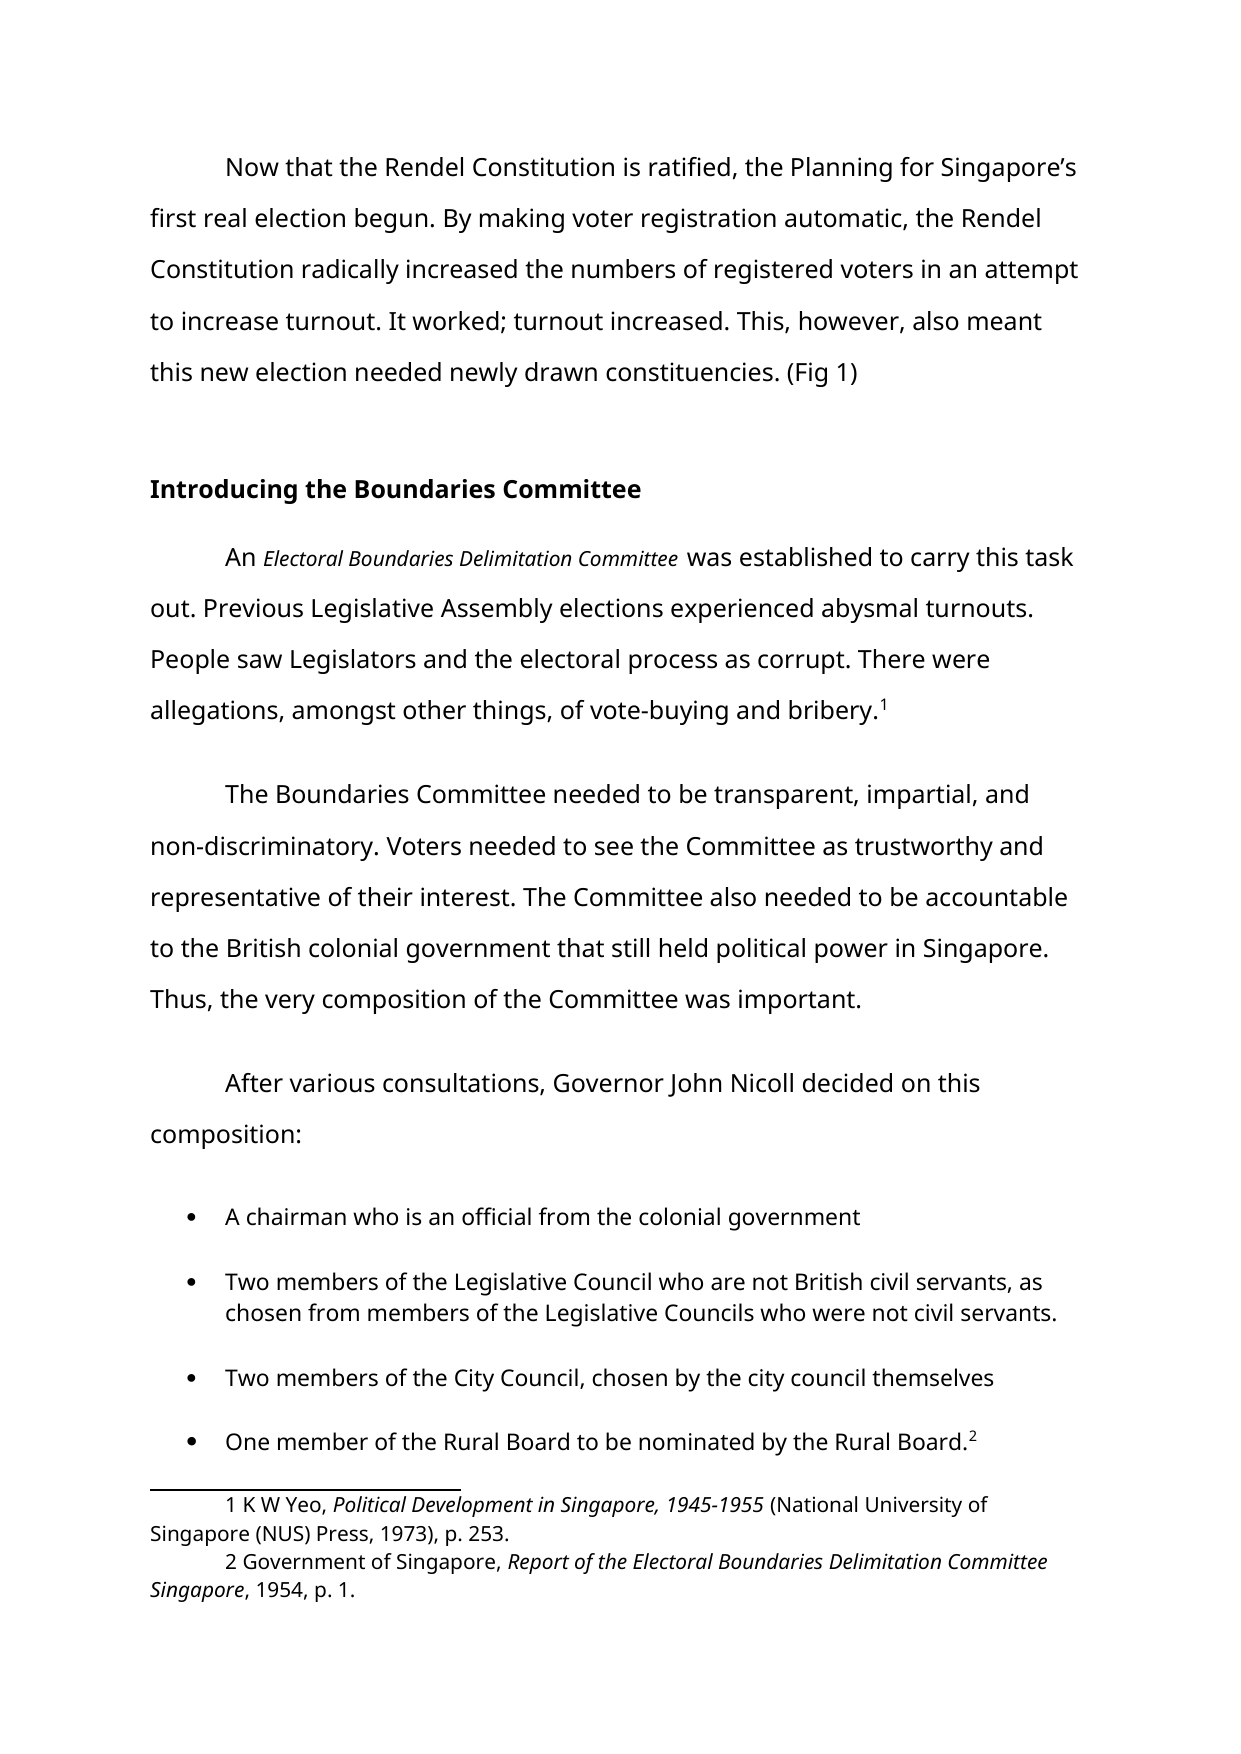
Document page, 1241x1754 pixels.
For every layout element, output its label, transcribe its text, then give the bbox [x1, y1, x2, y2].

text Now that the Rendel Constitution is ratified, the Planning for Singapore’s first real election begun. By making voter registration automatic, the Rendel Constitution radically increased the numbers of registered voters in an attempt to increase turnout. It worked; turnout increased. This, however, also meant this new election needed newly drawn constituencies. (Fig 1) [150, 150, 1090, 388]
text K W Yeo, Political Development in Singapore, 1945-1955 (National University of Singapore (NUS) Press, 1973), p. 253. [150, 1490, 1090, 1547]
list One member of the Rural Board to be nominated by the Rural Board. [187, 1426, 1090, 1457]
list Government of Singapore, Report of the Electoral Boundaries Delimitation Committee Singapore, 1954, p. 1. [150, 1547, 1090, 1604]
text An Electoral Boundaries Delimitation Committee was established to carry this task out. Previous Legislative Assembly elections experienced abysmal turnouts. People saw Legislators and the electoral process as corrupt. There were allegations, amongst other things, of vote-buying and bribery. [150, 539, 1090, 727]
text After various consultations, Governor John Nicoll decided on this composition: [150, 1066, 1090, 1151]
list Two members of the Legislative Council who are not British civil servants, as chosen from members of the Legislative Councils who were not civil servants. [187, 1266, 1090, 1328]
list Two members of the City Council, chosen by the city council themselves [187, 1361, 1090, 1393]
list A chairman who is an official from the colonial government [187, 1201, 1090, 1232]
text The Boundaries Committee needed to be transparent, impartial, and non-discriminatory. Voters needed to see the Committee as trustworthy and representative of their interest. The Committee also needed to be accountable to the British colonial government that still held political power in Singapore. Thus, the very composition of the Committee was important. [150, 777, 1090, 1015]
subtitle Introducing the Boundaries Committee [150, 472, 1090, 506]
